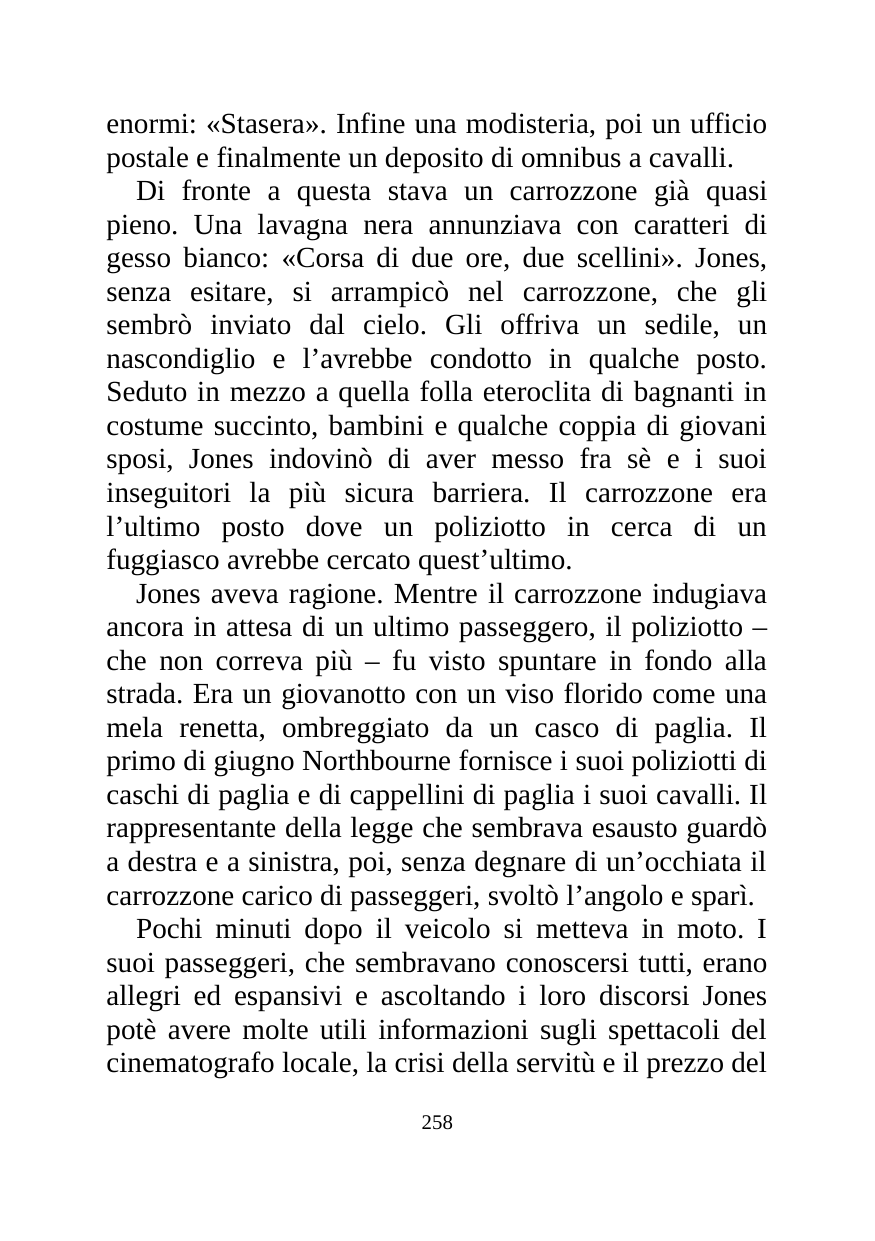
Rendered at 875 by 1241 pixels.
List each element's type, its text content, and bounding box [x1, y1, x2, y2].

text Jones aveva ragione. Mentre il carrozzone indugiava ancora in attesa di un ultimo passeggero, il poliziotto – che non correva più – fu visto spuntare in fondo alla strada. Era un giovanotto con un viso florido come una mela renetta, ombreggiato da un casco di paglia. Il primo di giugno Northbourne fornisce i suoi poliziotti di caschi di paglia e di cappellini di paglia i suoi cavalli. Il rappresentante della legge che sembrava esausto guardò a destra e a sinistra, poi, senza degnare di un’occhiata il carrozzone carico di passeggeri, svoltò l’angolo e sparì. [106, 576, 768, 911]
text Pochi minuti dopo il veicolo si metteva in moto. I suoi passeggeri, che sembravano conoscersi tutti, erano allegri ed espansivi e ascoltando i loro discorsi Jones potè avere molte utili informazioni sugli spettacoli del cinematografo locale, la crisi della servitù e il prezzo del [106, 911, 768, 1079]
text enormi: «Stasera». Infine una modisteria, poi un ufficio postale e finalmente un deposito di omnibus a cavalli. [106, 106, 768, 173]
text Di fronte a questa stava un carrozzone già quasi pieno. Una lavagna nera annunziava con caratteri di gesso bianco: «Corsa di due ore, due scellini». Jones, senza esitare, si arrampicò nel carrozzone, che gli sembrò inviato dal cielo. Gli offriva un sedile, un nascondiglio e l’avrebbe condotto in qualche posto. Seduto in mezzo a quella folla eteroclita di bagnanti in costume succinto, bambini e qualche coppia di giovani sposi, Jones indovinò di aver messo fra sè e i suoi inseguitori la più sicura barriera. Il carrozzone era l’ultimo posto dove un poliziotto in cerca di un fuggiasco avrebbe cercato quest’ultimo. [106, 173, 768, 576]
